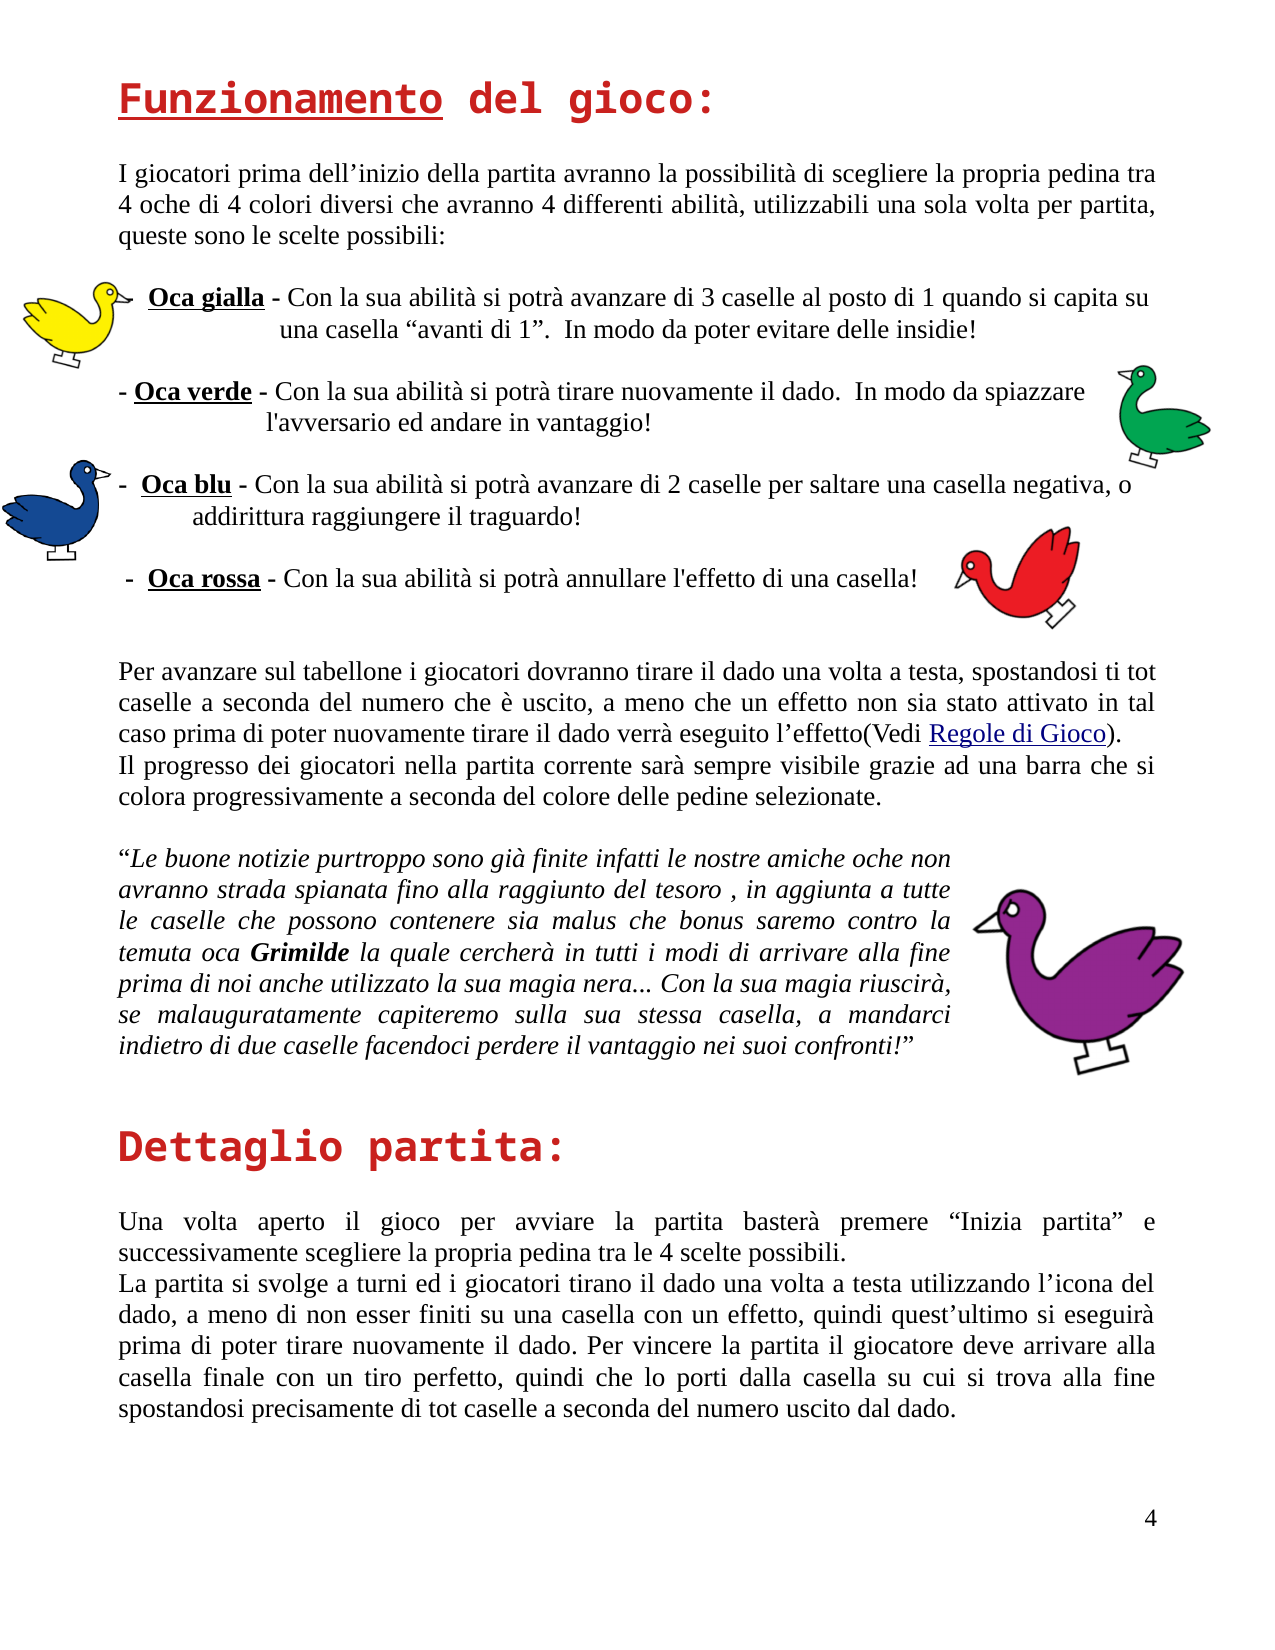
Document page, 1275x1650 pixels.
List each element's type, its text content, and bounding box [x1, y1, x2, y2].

picture [938, 485, 1119, 666]
picture [8, 260, 137, 382]
picture [1092, 353, 1226, 483]
text Dettaglio partita: [118, 1117, 1157, 1174]
text I giocatori prima dell’inizio della partita avranno la possibilità di scegliere la propria pedina tra 4 oche di 4 colori diversi che avranno 4 differenti abilità, utilizzabili una sola volta per partita, queste sono le scelte possibili: [118, 157, 1157, 250]
text Una volta aperto il gioco per avviare la partita basterà premere “Inizia partita” e successivamente scegliere la propria pedina tra le 4 scelte possibili. [118, 1205, 1157, 1267]
text - Oca gialla - Con la sua abilità si potrà avanzare di 3 caselle al posto di 1 quando si capita su una casella “avanti di 1”. In modo da poter evitare delle insidie! [121, 282, 1157, 344]
text Il progresso dei giocatori nella partita corrente sarà sempre visibile grazie ad una barra che si colora progressivamente a seconda del colore delle pedine selezionate. [118, 749, 1157, 811]
text La partita si svolge a turni ed i giocatori tirano il dado una volta a testa utilizzando l’icona del dado, a meno di non esser finiti su una casella con un effetto, quindi quest’ultimo si eseguirà prima di poter tirare nuovamente il dado. Per vincere la partita il giocatore deve arrivare alla casella finale con un tiro perfetto, quindi che lo porti dalla casella su cui si trova alla fine spostandosi precisamente di tot caselle a seconda del numero uscito dal dado. [118, 1267, 1157, 1423]
text [1101, 562, 1157, 593]
text - Oca blu - Con la sua abilità si potrà avanzare di 2 caselle per saltare una casella negativa, o addirittura raggiungere il traguardo! [118, 468, 1157, 531]
text “Le buone notizie purtroppo sono già finite infatti le nostre amiche oche non avranno strada spianata fino alla raggiunto del tesoro , in aggiunta a tutte le caselle che possono contenere sia malus che bonus saremo contro la temuta oca Grimilde la quale cercherà in tutti i modi di arrivare alla fine prima di noi anche utilizzato la sua magia nera... Con la sua magia riuscirà, se malauguratamente capiteremo sulla sua stessa casella, a mandarci indietro di due caselle facendoci perdere il vantaggio nei suoi confronti!” [118, 842, 1150, 1060]
picture [0, 456, 116, 566]
text - Oca verde - Con la sua abilità si potrà tirare nuovamente il dado. In modo da spiazzare l'avversario ed andare in vantaggio! [118, 375, 1112, 437]
text - Oca rossa - Con la sua abilità si potrà annullare l'effetto di una casella! [118, 562, 953, 593]
text Funzionamento del gioco: [118, 69, 1157, 126]
text Per avanzare sul tabellone i giocatori dovranno tirare il dado una volta a testa, spostandosi ti tot caselle a seconda del numero che è uscito, a meno che un effetto non sia stato attivato in tal caso prima di poter nuovamente tirare il dado verrà eseguito l’effetto(Vedi Regole di Gioco). [118, 655, 1157, 749]
picture [955, 841, 1214, 1101]
